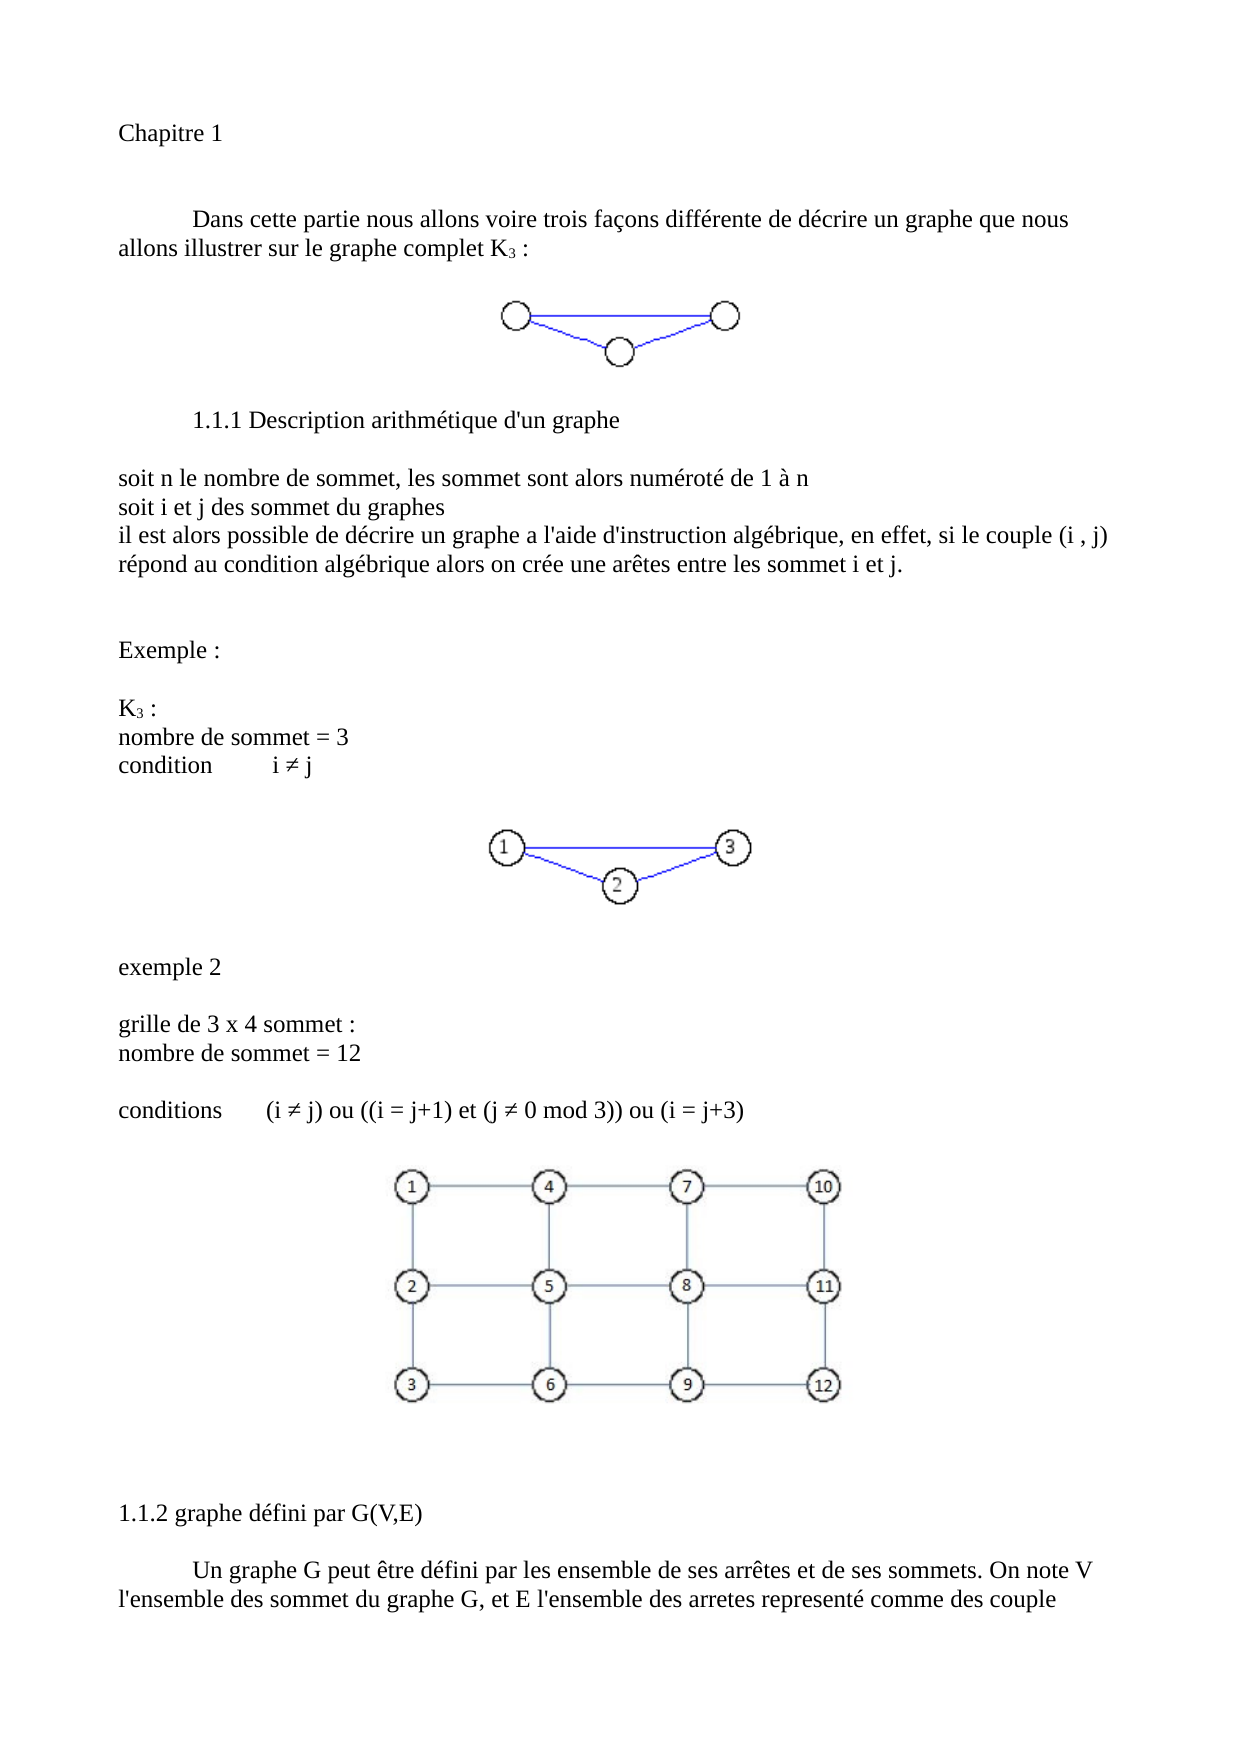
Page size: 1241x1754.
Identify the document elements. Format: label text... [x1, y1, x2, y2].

text 1.1.2 graphe défini par G(V,E) [118, 1498, 1122, 1527]
text Exemple : [118, 636, 1122, 664]
text K3 : [118, 693, 1122, 722]
text grille de 3 x 4 sommet : [118, 1009, 1122, 1038]
text 1.1.1 Description arithmétique d'un graphe [118, 406, 1122, 434]
text conditions (i ≠ j) ou ((i = j+1) et (j ≠ 0 mod 3)) ou (i = j+3) [118, 1096, 1122, 1124]
text Dans cette partie nous allons voire trois façons différente de décrire un graphe que nous allons illustrer sur le graphe complet K3 : [118, 204, 1122, 262]
picture [376, 1155, 865, 1424]
picture [492, 295, 748, 375]
text soit n le nombre de sommet, les sommet sont alors numéroté de 1 à n [118, 463, 1122, 492]
text il est alors possible de décrire un graphe a l'aide d'instruction algébrique, en effet, si le couple (i , j) répond au condition algébrique alors on crée une arêtes entre les sommet i et j. [118, 521, 1122, 578]
text Un graphe G peut être défini par les ensemble de ses arrêtes et de ses sommets. On note V l'ensemble des sommet du graphe G, et E l'ensemble des arretes representé comme des couple [118, 1556, 1122, 1613]
text Chapitre 1 [118, 118, 1122, 147]
text soit i et j des sommet du graphes [118, 492, 1122, 521]
text condition i ≠ j [118, 751, 1122, 779]
picture [480, 822, 760, 911]
text exemple 2 [118, 952, 1122, 981]
text nombre de sommet = 3 [118, 722, 1122, 751]
text nombre de sommet = 12 [118, 1038, 1122, 1067]
